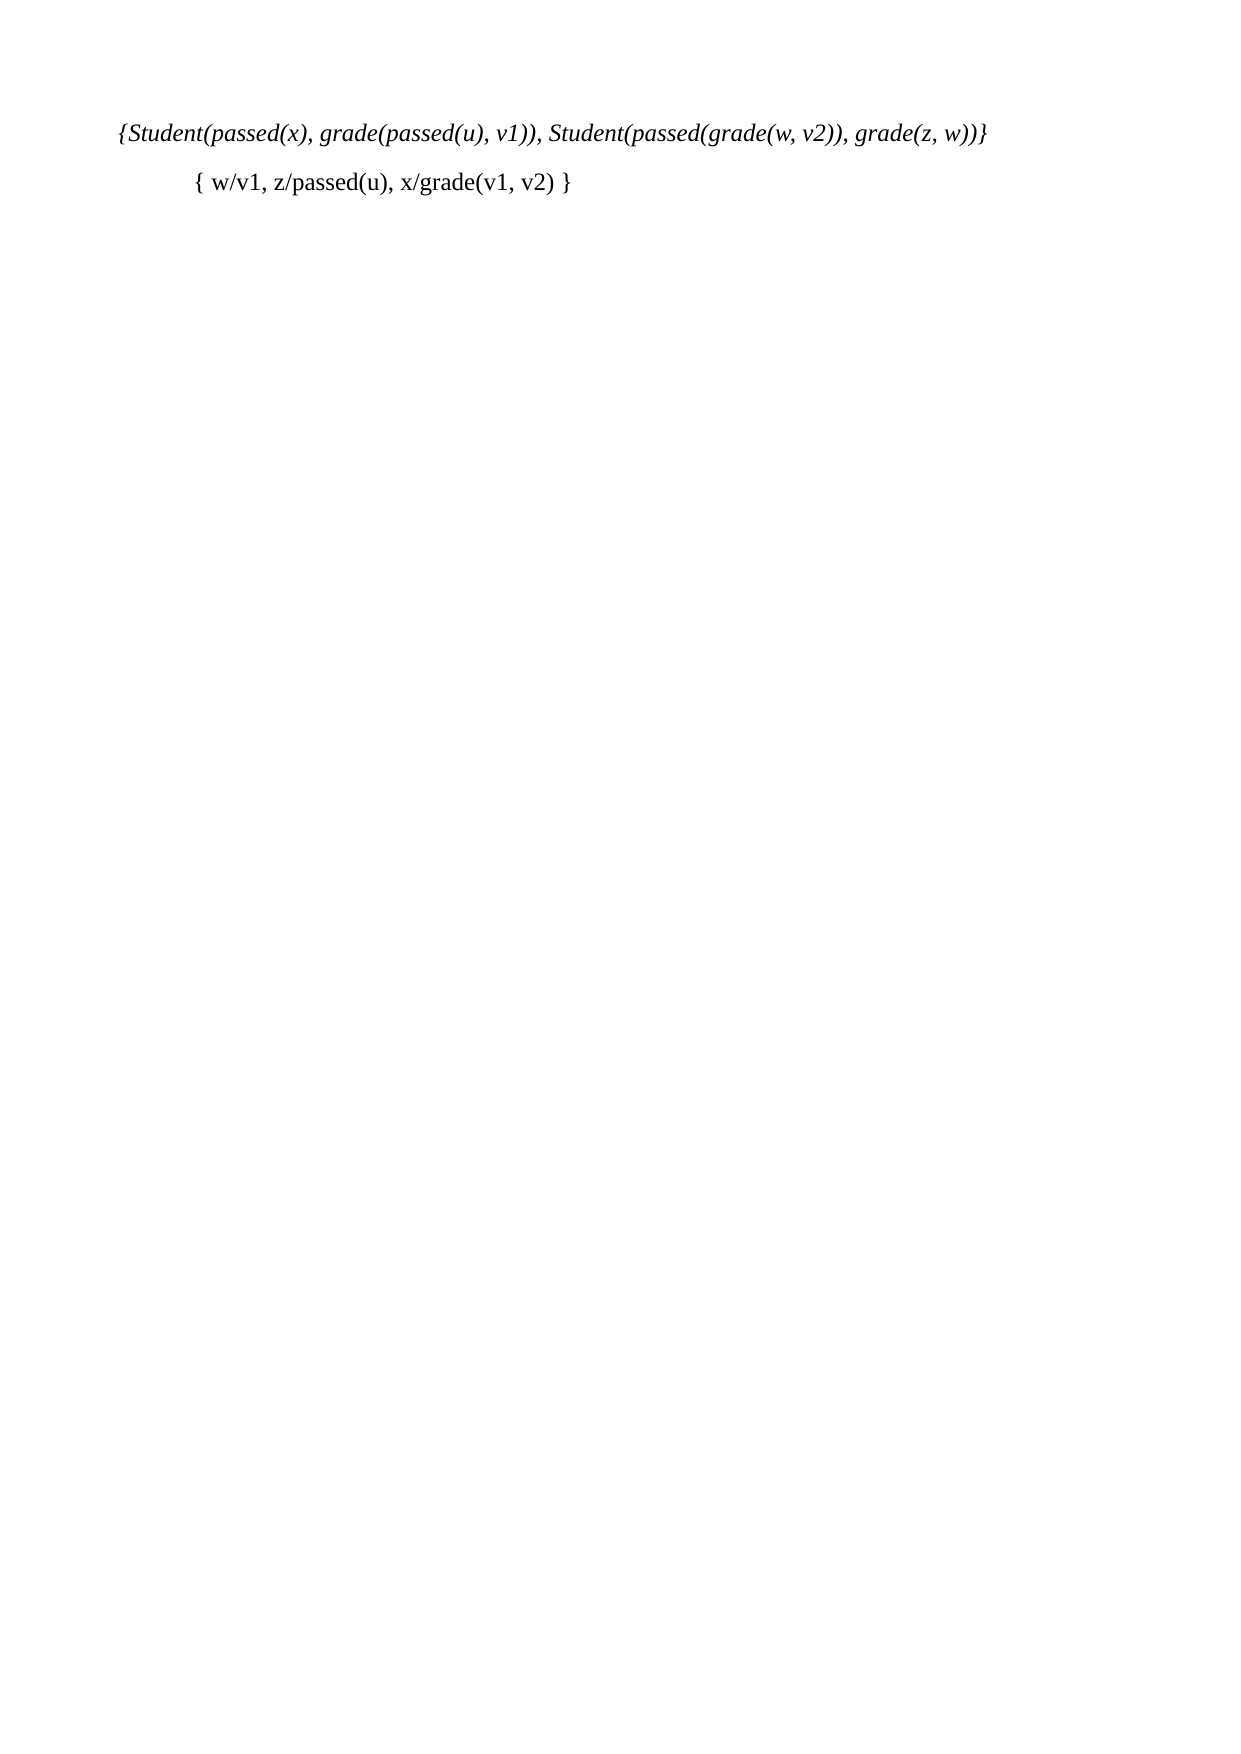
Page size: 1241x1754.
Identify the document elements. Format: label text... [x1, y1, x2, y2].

text { w/v1, z/passed(u), x/grade(v1, v2) } [118, 167, 1122, 196]
text {Student(passed(x), grade(passed(u), v1)), Student(passed(grade(w, v2)), grade(z, w))} [118, 118, 1122, 147]
